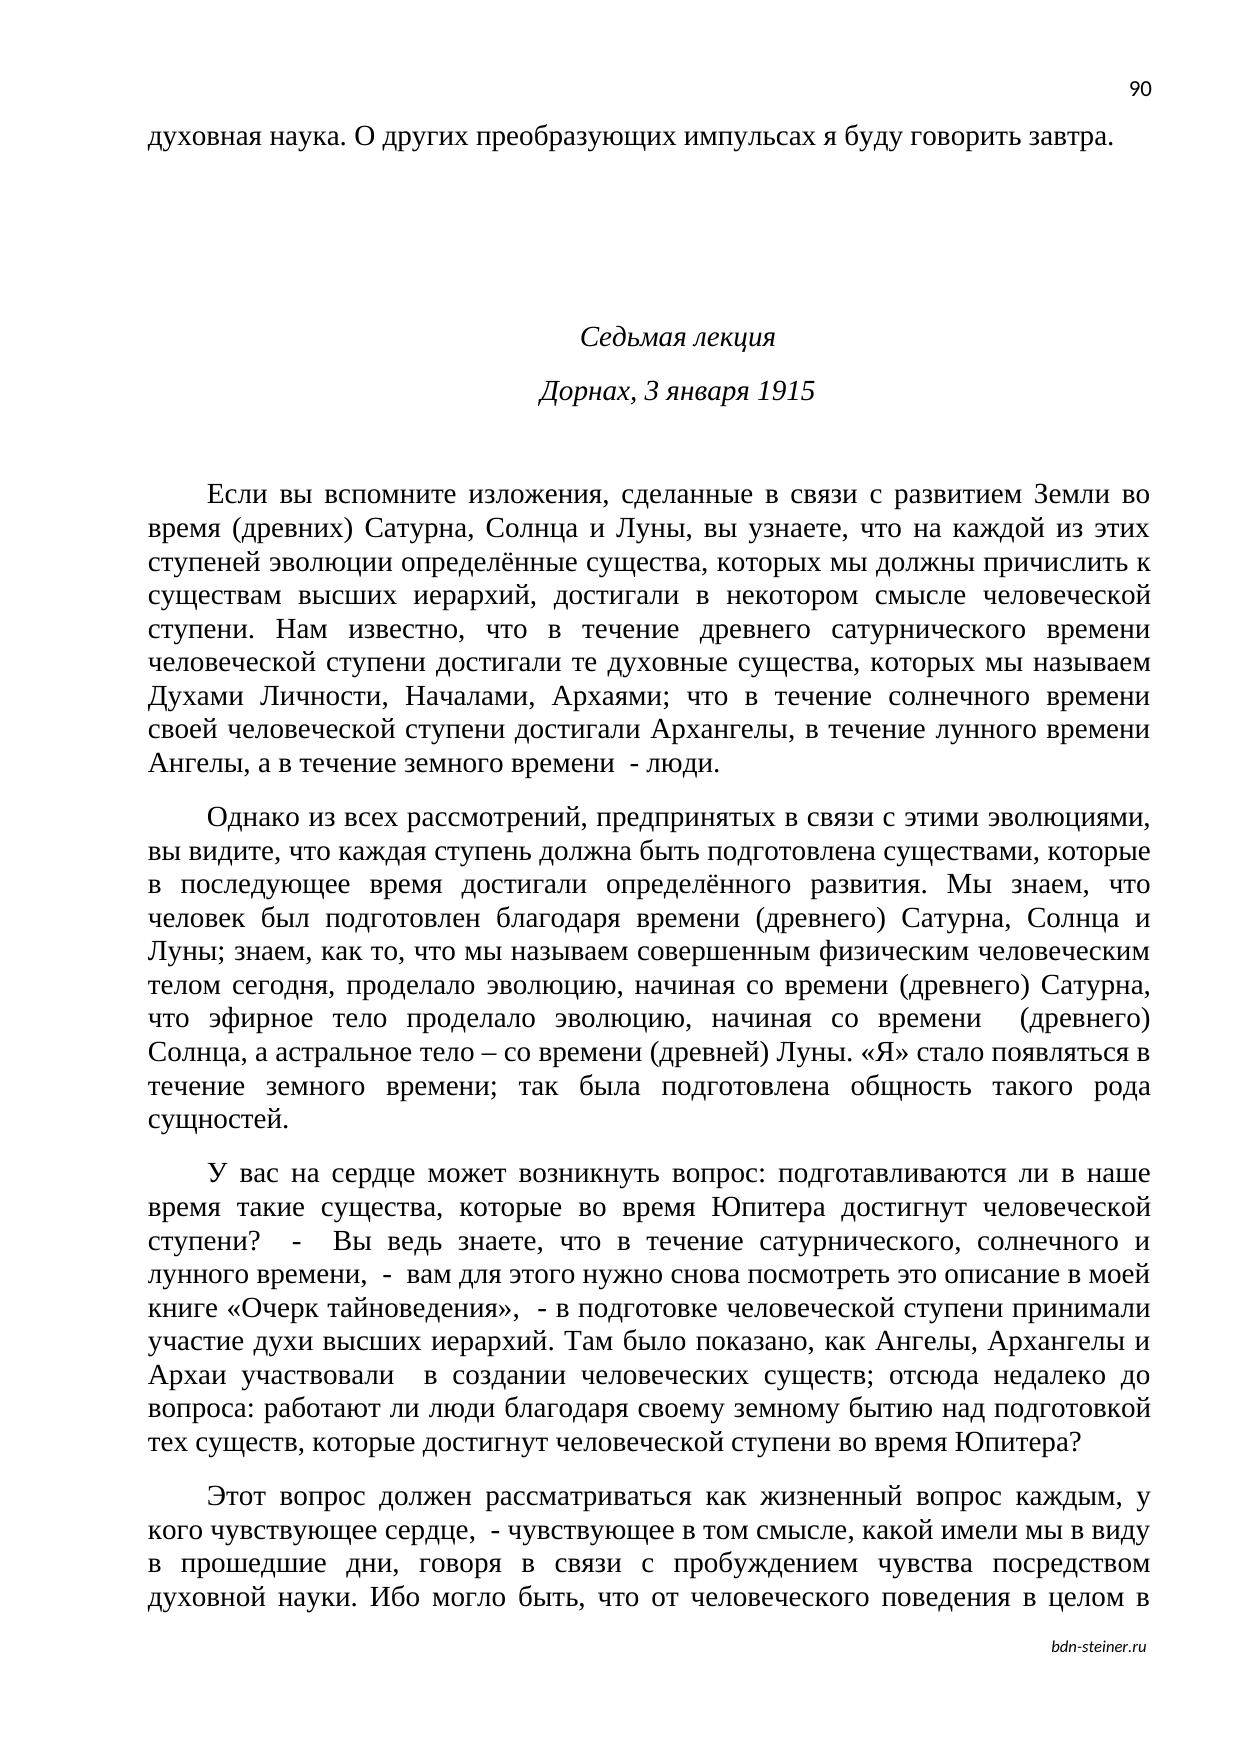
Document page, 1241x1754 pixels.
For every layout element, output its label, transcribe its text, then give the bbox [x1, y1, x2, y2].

text Седьмая лекция [148, 319, 1152, 353]
text Если вы вспомните изложения, сделанные в связи с развитием Земли во время (древних) Сатурна, Солнца и Луны, вы узнаете, что на каждой из этих ступеней эволюции определённые существа, которых мы должны причислить к существам высших иерархий, достигали в некотором смысле человеческой ступени. Нам известно, что в течение древнего сатурнического времени человеческой ступени достигали те духовные существа, которых мы называем Духами Личности, Началами, Архаями; что в течение солнечного времени своей человеческой ступени достигали Архангелы, в течение лунного времени Ангелы, а в течение земного времени - люди. [148, 477, 1152, 778]
text Этот вопрос должен рассматриваться как жизненный вопрос каждым, у кого чувствующее сердце, - чувствующее в том смысле, какой имели мы в виду в прошедшие дни, говоря в связи с пробуждением чувства посредством духовной науки. Ибо могло быть, что от человеческого поведения в целом в [148, 1478, 1152, 1612]
text Однако из всех рассмотрений, предпринятых в связи с этими эволюциями, вы видите, что каждая ступень должна быть подготовлена существами, которые в последующее время достигали определённого развития. Мы знаем, что человек был подготовлен благодаря времени (древнего) Сатурна, Солнца и Луны; знаем, как то, что мы называем совершенным физическим человеческим телом сегодня, проделало эволюцию, начиная со времени (древнего) Сатурна, что эфирное тело проделало эволюцию, начиная со времени (древнего) Солнца, а астральное тело – со времени (древней) Луны. «Я» стало появляться в течение земного времени; так была подготовлена общность такого рода сущностей. [148, 799, 1152, 1135]
text У вас на сердце может возникнуть вопрос: подготавливаются ли в наше время такие существа, которые во время Юпитера достигнут человеческой ступени? - Вы ведь знаете, что в течение сатурнического, солнечного и лунного времени, - вам для этого нужно снова посмотреть это описание в моей книге «Очерк тайноведения», - в подготовке человеческой ступени принимали участие духи высших иерархий. Там было показано, как Ангелы, Архангелы и Архаи участвовали в создании человеческих существ; отсюда недалеко до вопроса: работают ли люди благодаря своему земному бытию над подготовкой тех существ, которые достигнут человеческой ступени во время Юпитера? [148, 1156, 1152, 1457]
text Дорнах, 3 января 1915 [148, 373, 1152, 407]
text духовная наука. О других преобразующих импульсах я буду говорить завтра. [148, 118, 1152, 152]
